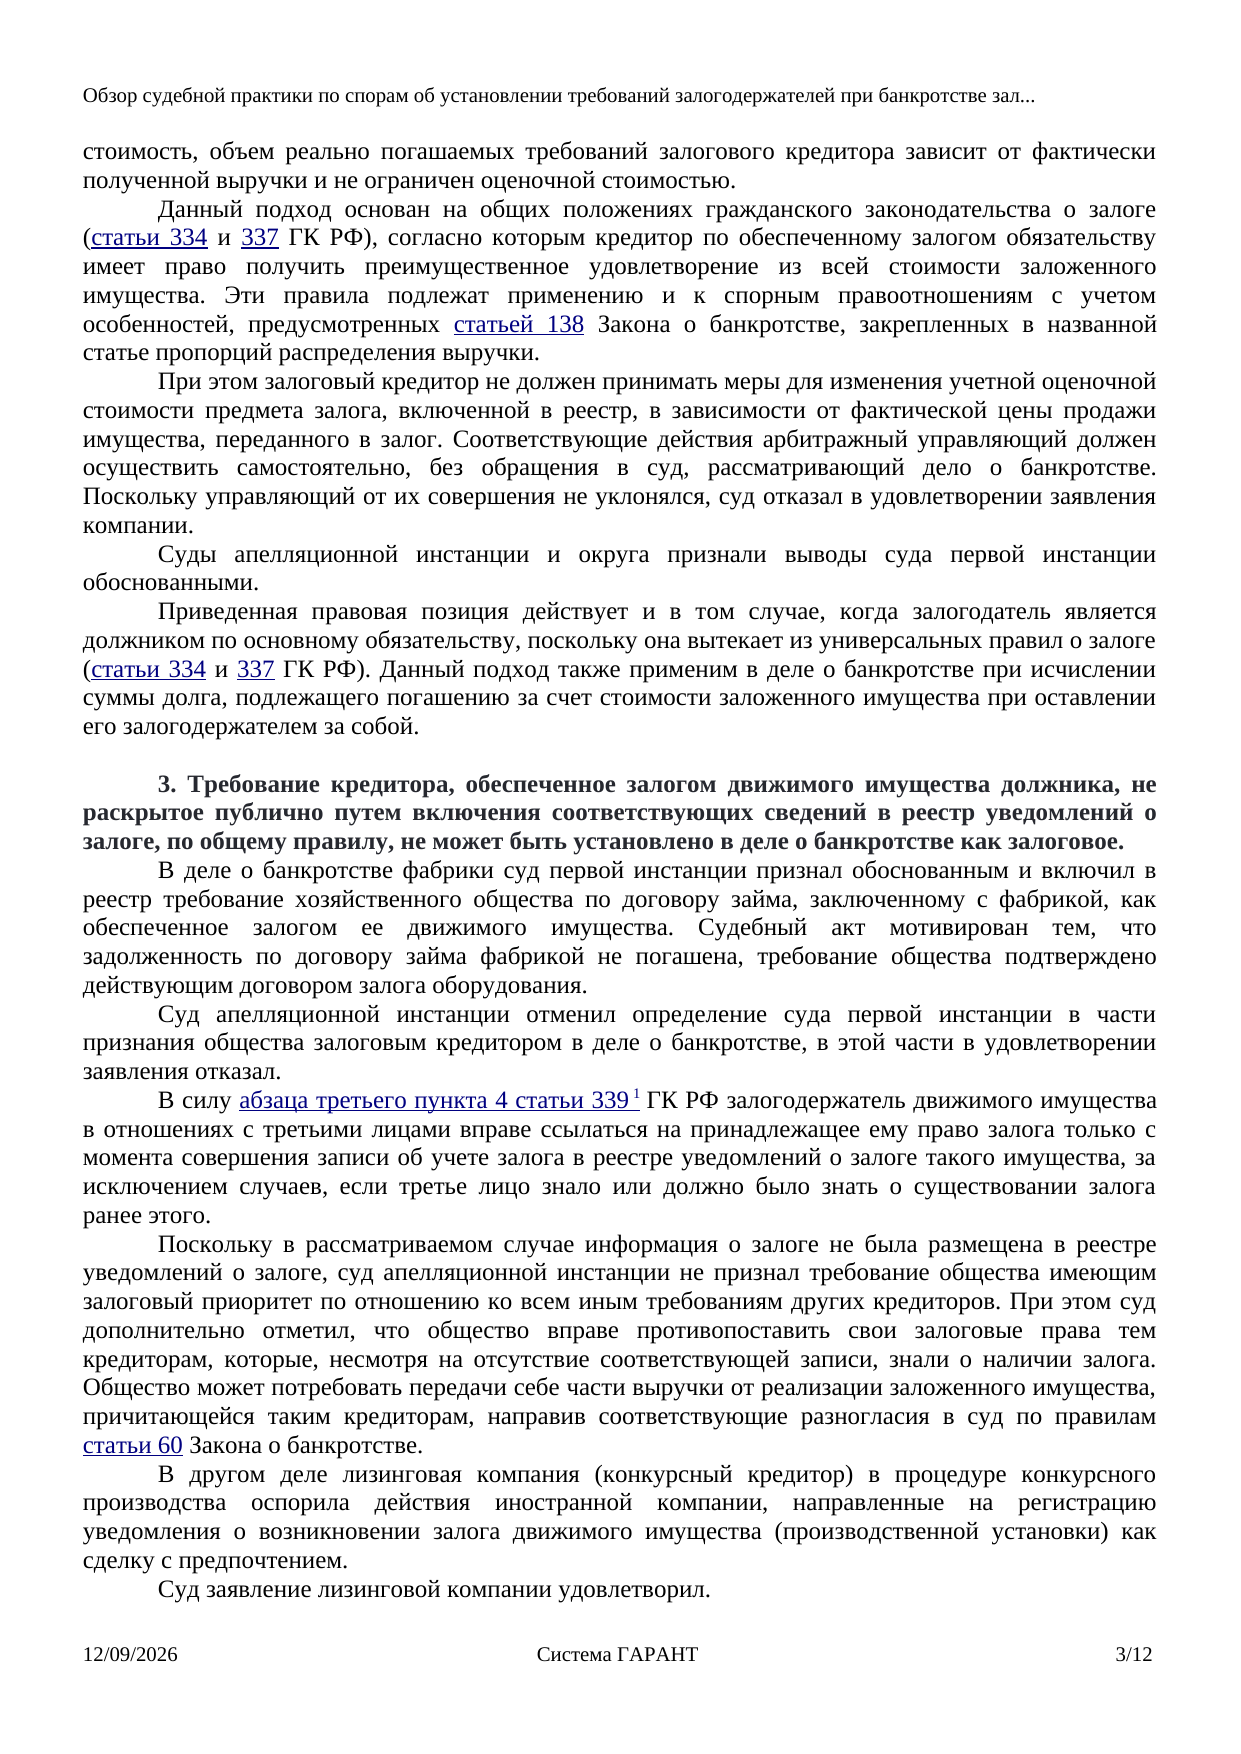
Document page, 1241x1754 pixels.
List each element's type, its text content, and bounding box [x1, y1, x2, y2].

text В другом деле лизинговая компания (конкурсный кредитор) в процедуре конкурсного производства оспорила действия иностранной компании, направленные на регистрацию уведомления о возникновении залога движимого имущества (производственной установки) как сделку с предпочтением. [83, 1459, 1157, 1574]
text 3. Требование кредитора, обеспеченное залогом движимого имущества должника, не раскрытое публично путем включения соответствующих сведений в реестр уведомлений о залоге, по общему правилу, не может быть установлено в деле о банкротстве как залоговое. [83, 769, 1157, 855]
text Суд апелляционной инстанции отменил определение суда первой инстанции в части признания общества залоговым кредитором в деле о банкротстве, в этой части в удовлетворении заявления отказал. [83, 999, 1157, 1085]
text Приведенная правовая позиция действует и в том случае, когда залогодатель является должником по основному обязательству, поскольку она вытекает из универсальных правил о залоге (статьи 334 и 337 ГК РФ). Данный подход также применим в деле о банкротстве при исчислении суммы долга, подлежащего погашению за счет стоимости заложенного имущества при оставлении его залогодержателем за собой. [83, 596, 1157, 740]
text При этом залоговый кредитор не должен принимать меры для изменения учетной оценочной стоимости предмета залога, включенной в реестр, в зависимости от фактической цены продажи имущества, переданного в залог. Соответствующие действия арбитражный управляющий должен осуществить самостоятельно, без обращения в суд, рассматривающий дело о банкротстве. Поскольку управляющий от их совершения не уклонялся, суд отказал в удовлетворении заявления компании. [83, 366, 1157, 539]
text Суд заявление лизинговой компании удовлетворил. [83, 1574, 1157, 1602]
text В деле о банкротстве фабрики суд первой инстанции признал обоснованным и включил в реестр требование хозяйственного общества по договору займа, заключенному с фабрикой, как обеспеченное залогом ее движимого имущества. Судебный акт мотивирован тем, что задолженность по договору займа фабрикой не погашена, требование общества подтверждено действующим договором залога оборудования. [83, 855, 1157, 999]
text Поскольку в рассматриваемом случае информация о залоге не была размещена в реестре уведомлений о залоге, суд апелляционной инстанции не признал требование общества имеющим залоговый приоритет по отношению ко всем иным требованиям других кредиторов. При этом суд дополнительно отметил, что общество вправе противопоставить свои залоговые права тем кредиторам, которые, несмотря на отсутствие соответствующей записи, знали о наличии залога. Общество может потребовать передачи себе части выручки от реализации заложенного имущества, причитающейся таким кредиторам, направив соответствующие разногласия в суд по правилам статьи 60 Закона о банкротстве. [83, 1229, 1157, 1459]
text В силу абзаца третьего пункта 4 статьи 339 1 ГК РФ залогодержатель движимого имущества в отношениях с третьими лицами вправе ссылаться на принадлежащее ему право залога только с момента совершения записи об учете залога в реестре уведомлений о залоге такого имущества, за исключением случаев, если третье лицо знало или должно было знать о существовании залога ранее этого. [83, 1085, 1157, 1229]
text Данный подход основан на общих положениях гражданского законодательства о залоге (статьи 334 и 337 ГК РФ), согласно которым кредитор по обеспеченному залогом обязательству имеет право получить преимущественное удовлетворение из всей стоимости заложенного имущества. Эти правила подлежат применению и к спорным правоотношениям с учетом особенностей, предусмотренных статьей 138 Закона о банкротстве, закрепленных в названной статье пропорций распределения выручки. [83, 194, 1157, 366]
text стоимость, объем реально погашаемых требований залогового кредитора зависит от фактически полученной выручки и не ограничен оценочной стоимостью. [83, 136, 1157, 194]
text Суды апелляционной инстанции и округа признали выводы суда первой инстанции обоснованными. [83, 539, 1157, 596]
